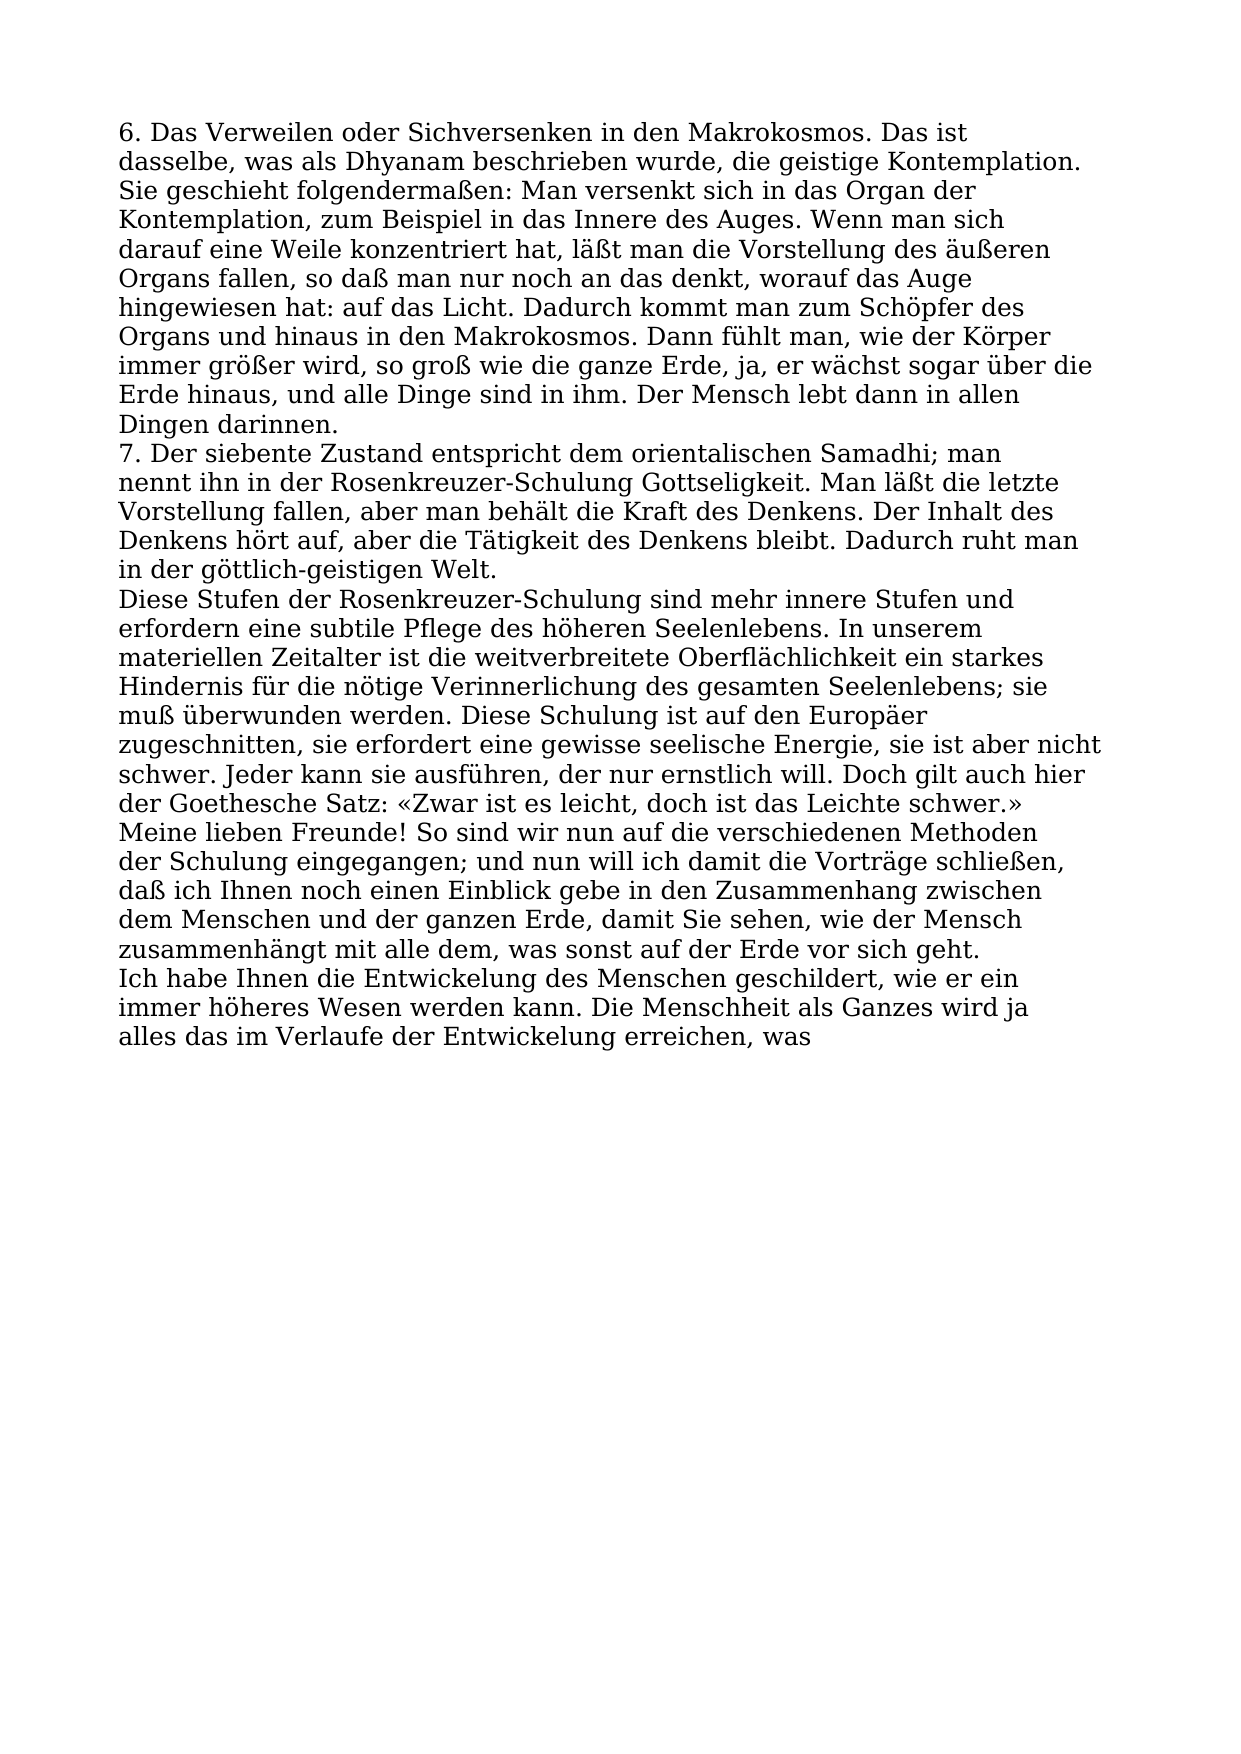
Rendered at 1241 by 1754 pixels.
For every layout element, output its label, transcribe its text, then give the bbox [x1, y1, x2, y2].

text Organs und hinaus in den Makrokosmos. Dann fühlt man, wie der Körper [118, 322, 1122, 351]
text Vorstellung fallen, aber man behält die Kraft des Denkens. Der Inhalt des [118, 497, 1122, 526]
text immer größer wird, so groß wie die ganze Erde, ja, er wächst sogar über die [118, 351, 1122, 381]
text hingewiesen hat: auf das Licht. Dadurch kommt man zum Schöpfer des [118, 293, 1122, 322]
text muß überwunden werden. Diese Schulung ist auf den Europäer [118, 701, 1122, 731]
text Hindernis für die nötige Verinnerlichung des gesamten Seelenlebens; sie [118, 672, 1122, 701]
text Diese Stufen der Rosenkreuzer-Schulung sind mehr innere Stufen und [118, 585, 1122, 614]
text Denkens hört auf, aber die Tätigkeit des Denkens bleibt. Dadurch ruht man [118, 526, 1122, 556]
text materiellen Zeitalter ist die weitverbreitete Oberflächlichkeit ein starkes [118, 643, 1122, 672]
text in der göttlich-geistigen Welt. [118, 556, 1122, 585]
text darauf eine Weile konzentriert hat, läßt man die Vorstellung des äußeren [118, 235, 1122, 264]
text der Goethesche Satz: «Zwar ist es leicht, doch ist das Leichte schwer.» [118, 789, 1122, 818]
text Dingen darinnen. [118, 410, 1122, 439]
text daß ich Ihnen noch einen Einblick gebe in den Zusammenhang zwischen [118, 876, 1122, 906]
text zusammenhängt mit alle dem, was sonst auf der Erde vor sich geht. [118, 935, 1122, 964]
text 6. Das Verweilen oder Sichversenken in den Makrokosmos. Das ist [118, 118, 1122, 147]
text Ich habe Ihnen die Entwickelung des Menschen geschildert, wie er ein [118, 964, 1122, 993]
text immer höheres Wesen werden kann. Die Menschheit als Ganzes wird ja [118, 993, 1122, 1022]
text schwer. Jeder kann sie ausführen, der nur ernstlich will. Doch gilt auch hier [118, 760, 1122, 789]
text alles das im Verlaufe der Entwickelung erreichen, was [118, 1022, 1122, 1051]
text Meine lieben Freunde! So sind wir nun auf die verschiedenen Methoden [118, 818, 1122, 847]
text 7. Der siebente Zustand entspricht dem orientalischen Samadhi; man [118, 439, 1122, 468]
text Organs fallen, so daß man nur noch an das denkt, worauf das Auge [118, 264, 1122, 293]
text Erde hinaus, und alle Dinge sind in ihm. Der Mensch lebt dann in allen [118, 381, 1122, 410]
text dasselbe, was als Dhyanam beschrieben wurde, die geistige Kontemplation. [118, 147, 1122, 176]
text zugeschnitten, sie erfordert eine gewisse seelische Energie, sie ist aber nicht [118, 731, 1122, 760]
text nennt ihn in der Rosenkreuzer-Schulung Gottseligkeit. Man läßt die letzte [118, 468, 1122, 497]
text erfordern eine subtile Pflege des höheren Seelenlebens. In unserem [118, 614, 1122, 643]
text der Schulung eingegangen; und nun will ich damit die Vorträge schließen, [118, 847, 1122, 876]
text Kontemplation, zum Beispiel in das Innere des Auges. Wenn man sich [118, 206, 1122, 235]
text dem Menschen und der ganzen Erde, damit Sie sehen, wie der Mensch [118, 906, 1122, 935]
text Sie geschieht folgendermaßen: Man versenkt sich in das Organ der [118, 176, 1122, 206]
